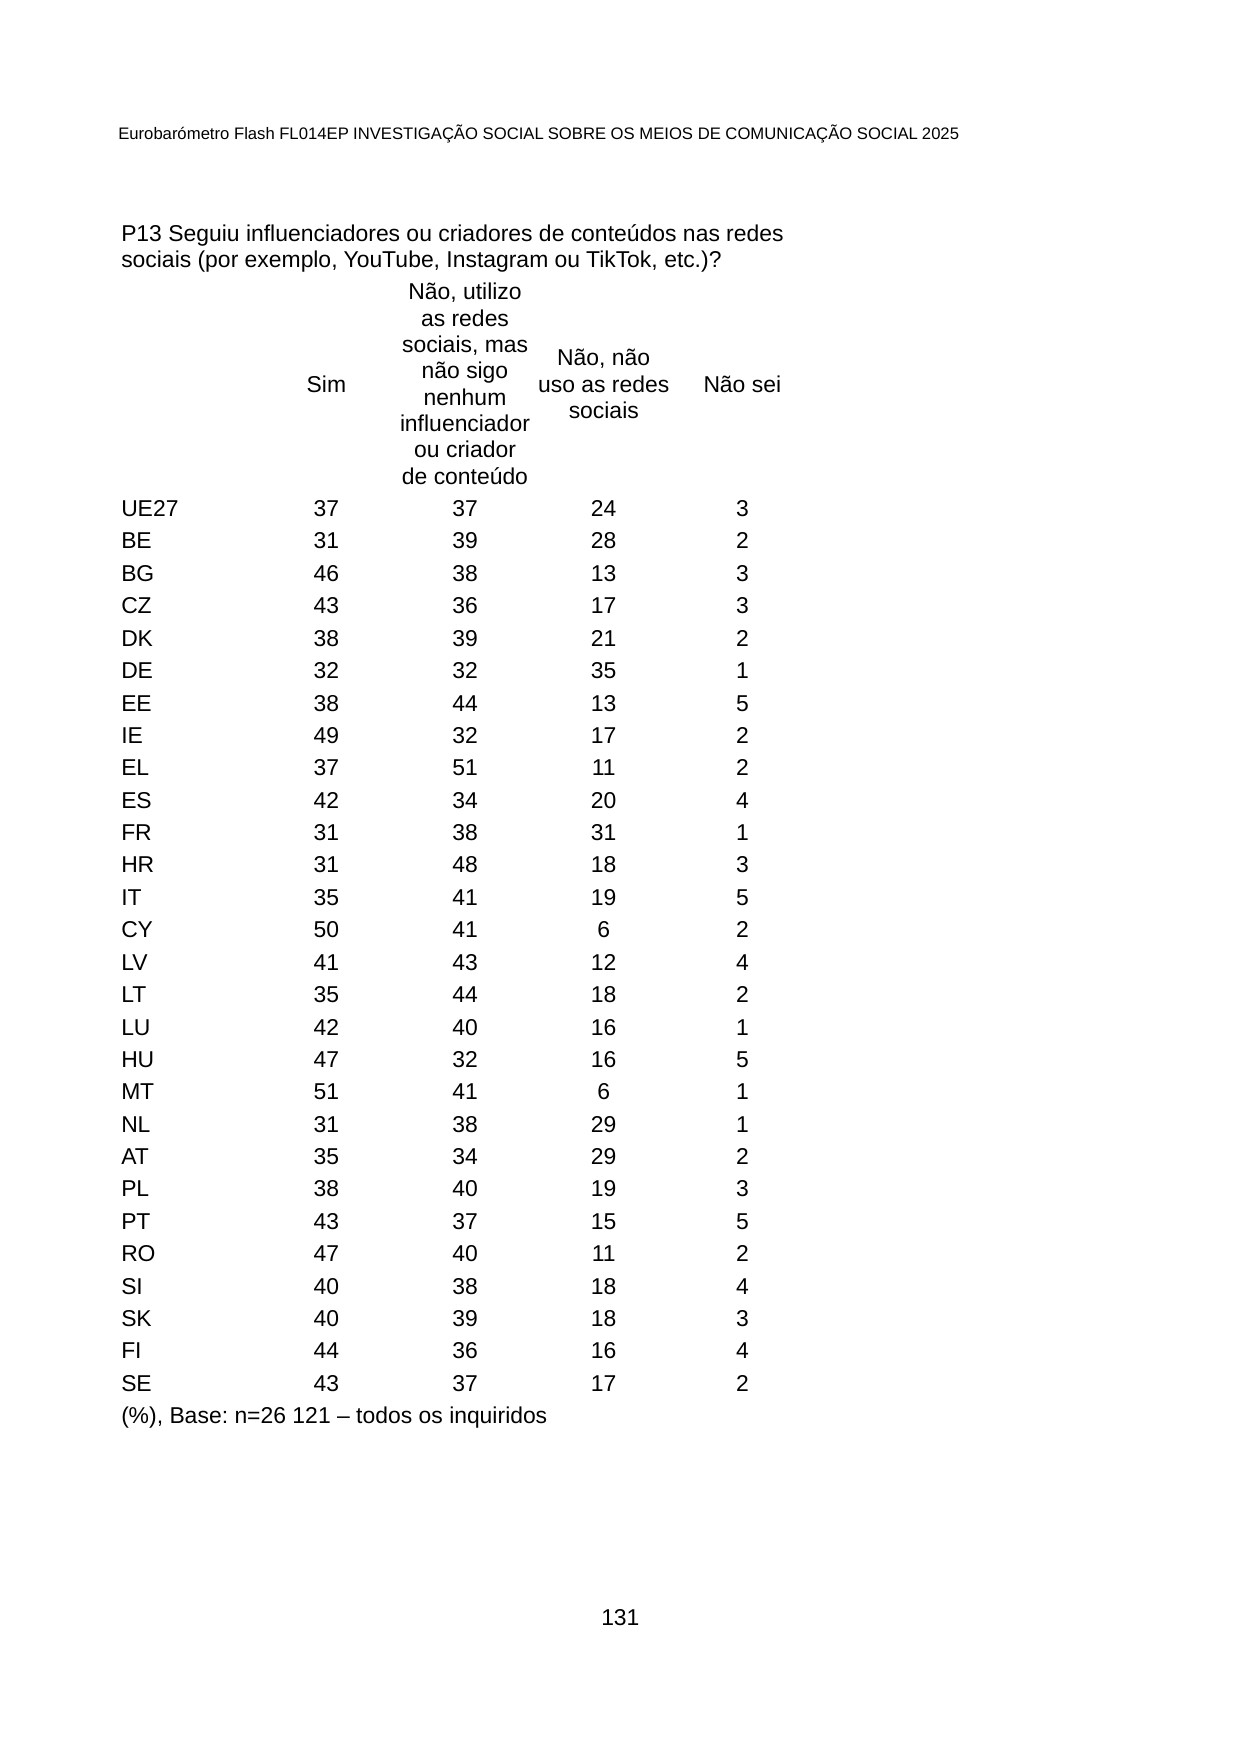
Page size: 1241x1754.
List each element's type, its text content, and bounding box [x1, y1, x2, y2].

table_cell 42 [257, 1010, 395, 1043]
table_cell 44 [395, 978, 534, 1010]
table_cell CZ [118, 589, 257, 622]
table_cell 34 [395, 784, 534, 816]
table_cell 40 [395, 1173, 534, 1205]
table_cell 16 [534, 1010, 673, 1043]
table_cell SI [118, 1270, 257, 1302]
table_cell 51 [395, 751, 534, 784]
table_cell DK [118, 622, 257, 654]
table_cell 16 [534, 1043, 673, 1075]
table_cell 35 [257, 881, 395, 913]
table_cell 2 [673, 525, 811, 557]
table_cell RO [118, 1237, 257, 1269]
table_cell 2 [673, 913, 811, 946]
table_cell 21 [534, 622, 673, 654]
table_cell 2 [673, 978, 811, 1010]
table_cell IT [118, 881, 257, 913]
table_cell 40 [257, 1270, 395, 1302]
table_cell 38 [395, 557, 534, 589]
table_cell 6 [534, 1075, 673, 1108]
table_cell PT [118, 1205, 257, 1237]
table_cell 17 [534, 719, 673, 751]
table_cell LU [118, 1010, 257, 1043]
table_cell 32 [395, 1043, 534, 1075]
table_cell 50 [257, 913, 395, 946]
table_cell 40 [395, 1010, 534, 1043]
table_cell 39 [395, 1302, 534, 1334]
table_cell 2 [673, 719, 811, 751]
table_cell 2 [673, 1367, 811, 1399]
table_cell [118, 275, 257, 492]
table_cell 41 [395, 881, 534, 913]
table_cell 47 [257, 1237, 395, 1269]
table_cell 49 [257, 719, 395, 751]
table_cell 43 [395, 946, 534, 978]
table_cell 1 [673, 1108, 811, 1140]
table_cell 18 [534, 978, 673, 1010]
table_cell 5 [673, 686, 811, 719]
table_cell 39 [395, 525, 534, 557]
table_cell 37 [395, 1205, 534, 1237]
table_cell CY [118, 913, 257, 946]
table_cell 13 [534, 557, 673, 589]
table_cell EE [118, 686, 257, 719]
table_cell 48 [395, 849, 534, 881]
table_cell 3 [673, 557, 811, 589]
table_cell 11 [534, 1237, 673, 1269]
table_cell 4 [673, 784, 811, 816]
table_cell 12 [534, 946, 673, 978]
table_cell SK [118, 1302, 257, 1334]
table_cell 20 [534, 784, 673, 816]
table_cell 44 [257, 1334, 395, 1367]
table_cell 38 [257, 1173, 395, 1205]
table_cell ES [118, 784, 257, 816]
table_cell 6 [534, 913, 673, 946]
table_cell 37 [257, 492, 395, 524]
table_cell 1 [673, 1075, 811, 1108]
table_cell 35 [257, 1140, 395, 1172]
table_cell 5 [673, 1205, 811, 1237]
table_cell 17 [534, 589, 673, 622]
table_cell 3 [673, 1173, 811, 1205]
table_cell 32 [395, 654, 534, 686]
table_cell 46 [257, 557, 395, 589]
table_cell BG [118, 557, 257, 589]
table_cell 31 [257, 816, 395, 848]
table_cell 34 [395, 1140, 534, 1172]
table_cell 4 [673, 1270, 811, 1302]
table_cell BE [118, 525, 257, 557]
table_cell 32 [257, 654, 395, 686]
table_cell 43 [257, 1205, 395, 1237]
table_cell 2 [673, 1237, 811, 1269]
table_cell 24 [534, 492, 673, 524]
table_cell NL [118, 1108, 257, 1140]
table_cell 41 [395, 1075, 534, 1108]
table_cell 1 [673, 654, 811, 686]
table_header P13 Seguiu influenciadores ou criadores de conteúdos nas redes sociais (por exemplo, YouTube, Instagram ou TikTok, etc.)? [118, 217, 811, 275]
table_cell AT [118, 1140, 257, 1172]
table_cell FR [118, 816, 257, 848]
table_cell 19 [534, 1173, 673, 1205]
table_cell 47 [257, 1043, 395, 1075]
table_cell 18 [534, 1302, 673, 1334]
table_cell 36 [395, 589, 534, 622]
table_cell 3 [673, 492, 811, 524]
table_cell 41 [395, 913, 534, 946]
table_cell 31 [257, 1108, 395, 1140]
table_cell 29 [534, 1140, 673, 1172]
table_cell 44 [395, 686, 534, 719]
table_cell FI [118, 1334, 257, 1367]
table_cell 38 [395, 1270, 534, 1302]
table_cell 2 [673, 751, 811, 784]
table_cell 3 [673, 589, 811, 622]
table_cell 15 [534, 1205, 673, 1237]
table_cell DE [118, 654, 257, 686]
table_cell (%), Base: n=26 121 – todos os inquiridos [118, 1399, 811, 1432]
table_cell 18 [534, 1270, 673, 1302]
table_cell 5 [673, 1043, 811, 1075]
table_cell 38 [395, 816, 534, 848]
table_cell 1 [673, 1010, 811, 1043]
table_cell 16 [534, 1334, 673, 1367]
table_cell 38 [395, 1108, 534, 1140]
table_cell 2 [673, 622, 811, 654]
table_cell 4 [673, 1334, 811, 1367]
table_cell 1 [673, 816, 811, 848]
table_cell 3 [673, 849, 811, 881]
table_cell 31 [534, 816, 673, 848]
table_cell HR [118, 849, 257, 881]
table_cell 17 [534, 1367, 673, 1399]
table_cell 19 [534, 881, 673, 913]
table_cell 3 [673, 1302, 811, 1334]
table_cell 43 [257, 1367, 395, 1399]
table_cell 35 [534, 654, 673, 686]
table_cell 28 [534, 525, 673, 557]
table_cell 13 [534, 686, 673, 719]
table_cell 5 [673, 881, 811, 913]
table_cell HU [118, 1043, 257, 1075]
table_cell EL [118, 751, 257, 784]
table_cell Sim [257, 275, 395, 492]
table_cell 37 [395, 1367, 534, 1399]
table_cell 31 [257, 525, 395, 557]
table_cell Não, não uso as redes sociais [534, 275, 673, 492]
table_cell 40 [395, 1237, 534, 1269]
table_cell 2 [673, 1140, 811, 1172]
table_cell PL [118, 1173, 257, 1205]
table_cell 11 [534, 751, 673, 784]
table_cell 40 [257, 1302, 395, 1334]
table_cell 38 [257, 622, 395, 654]
table_cell 38 [257, 686, 395, 719]
table_cell 41 [257, 946, 395, 978]
table_cell 39 [395, 622, 534, 654]
table_cell 31 [257, 849, 395, 881]
table_cell 18 [534, 849, 673, 881]
table_cell UE27 [118, 492, 257, 524]
table_cell LV [118, 946, 257, 978]
table_cell MT [118, 1075, 257, 1108]
table_cell LT [118, 978, 257, 1010]
table_cell 43 [257, 589, 395, 622]
table_cell 35 [257, 978, 395, 1010]
table_cell Não sei [673, 275, 811, 492]
table_cell 32 [395, 719, 534, 751]
table_cell 42 [257, 784, 395, 816]
table_cell 51 [257, 1075, 395, 1108]
table_cell 29 [534, 1108, 673, 1140]
table_cell SE [118, 1367, 257, 1399]
table_cell 37 [395, 492, 534, 524]
table_cell IE [118, 719, 257, 751]
table_cell 4 [673, 946, 811, 978]
table_cell Não, utilizo as redes sociais, mas não sigo nenhum influenciador ou criador de conteúdo [395, 275, 534, 492]
table_cell 37 [257, 751, 395, 784]
table_cell 36 [395, 1334, 534, 1367]
